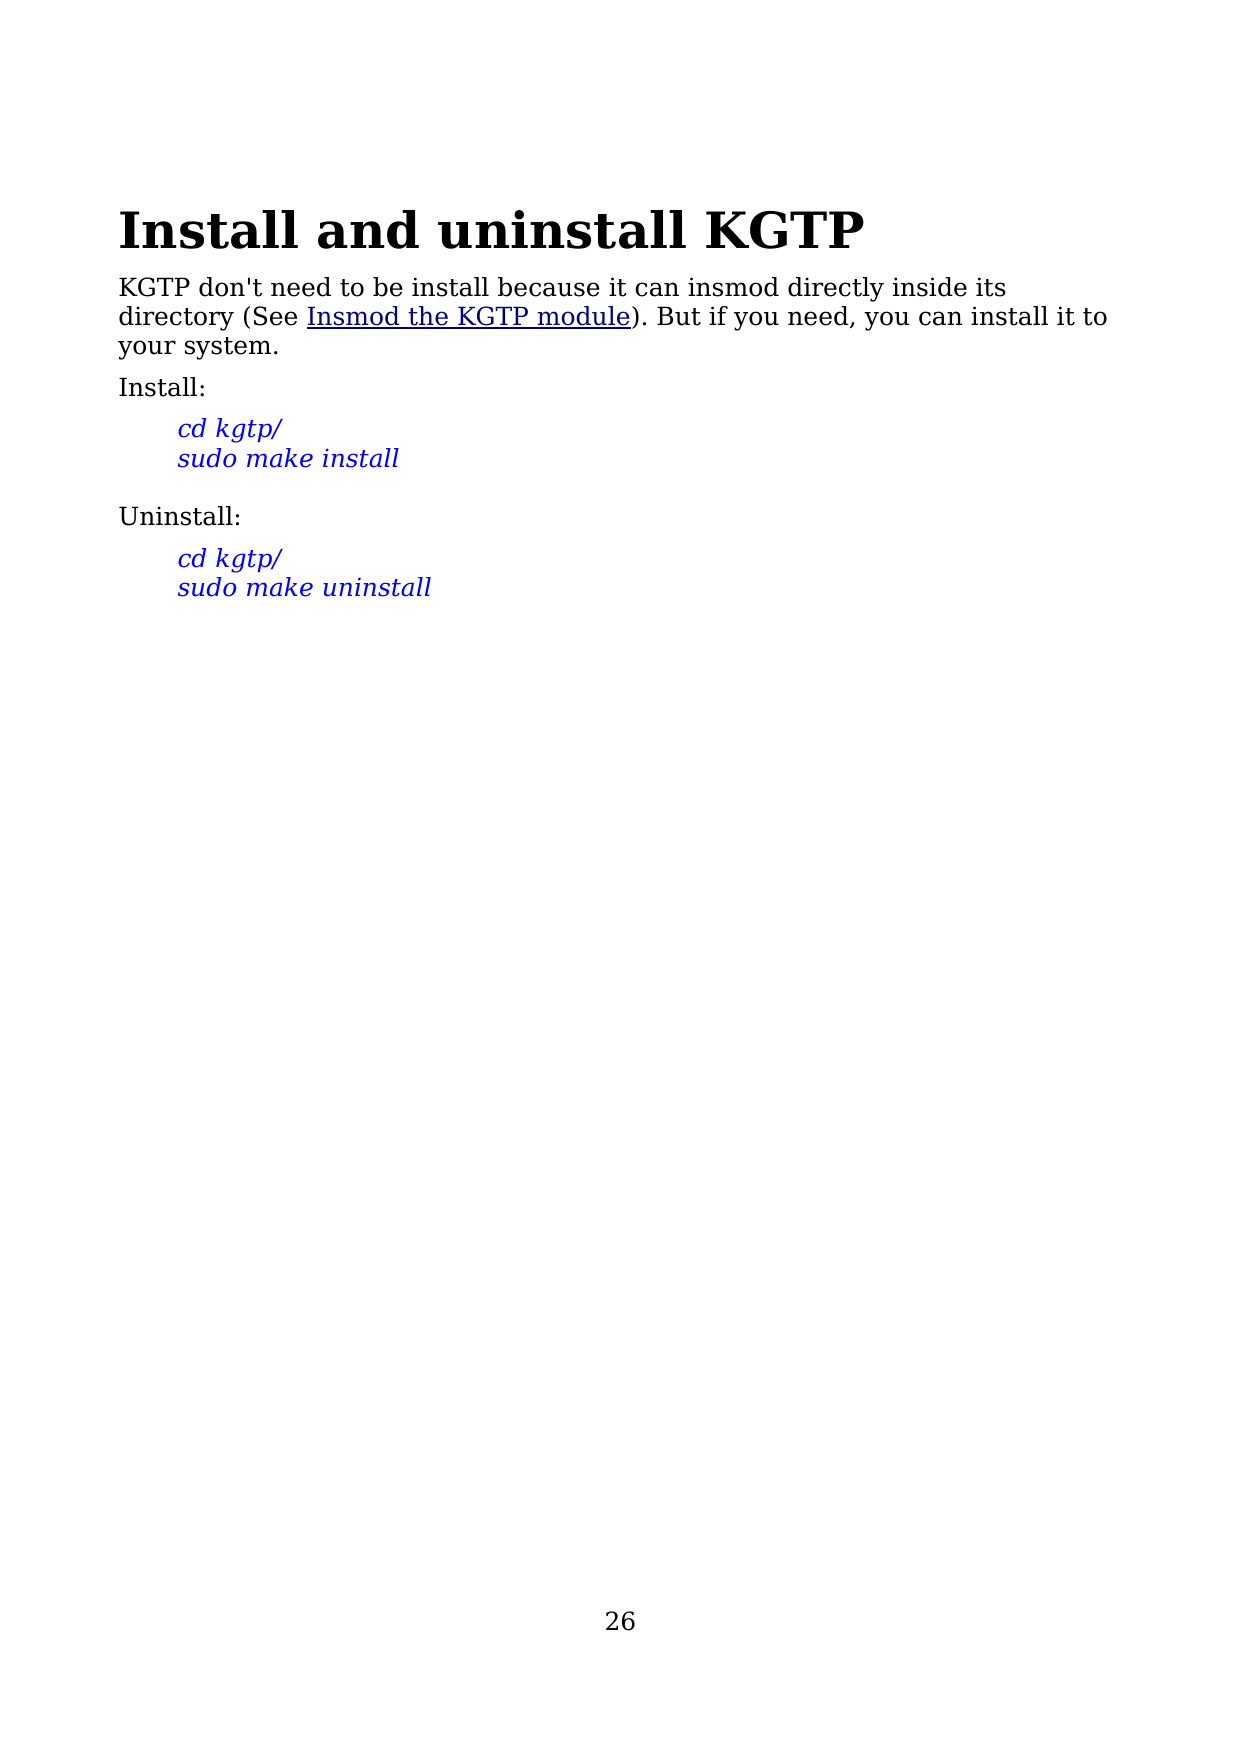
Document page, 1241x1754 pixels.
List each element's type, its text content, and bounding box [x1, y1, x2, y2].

text sudo make install [177, 444, 1063, 473]
text cd kgtp/ [177, 544, 1063, 573]
text sudo make uninstall [177, 573, 1063, 602]
subtitle Install and uninstall KGTP [118, 202, 1122, 261]
text Uninstall: [118, 502, 1122, 531]
text cd kgtp/ [177, 415, 1063, 444]
text Install: [118, 373, 1122, 402]
text KGTP don't need to be install because it can insmod directly inside its directory (See Insmod the KGTP module). But if you need, you can install it to your system. [118, 273, 1122, 361]
